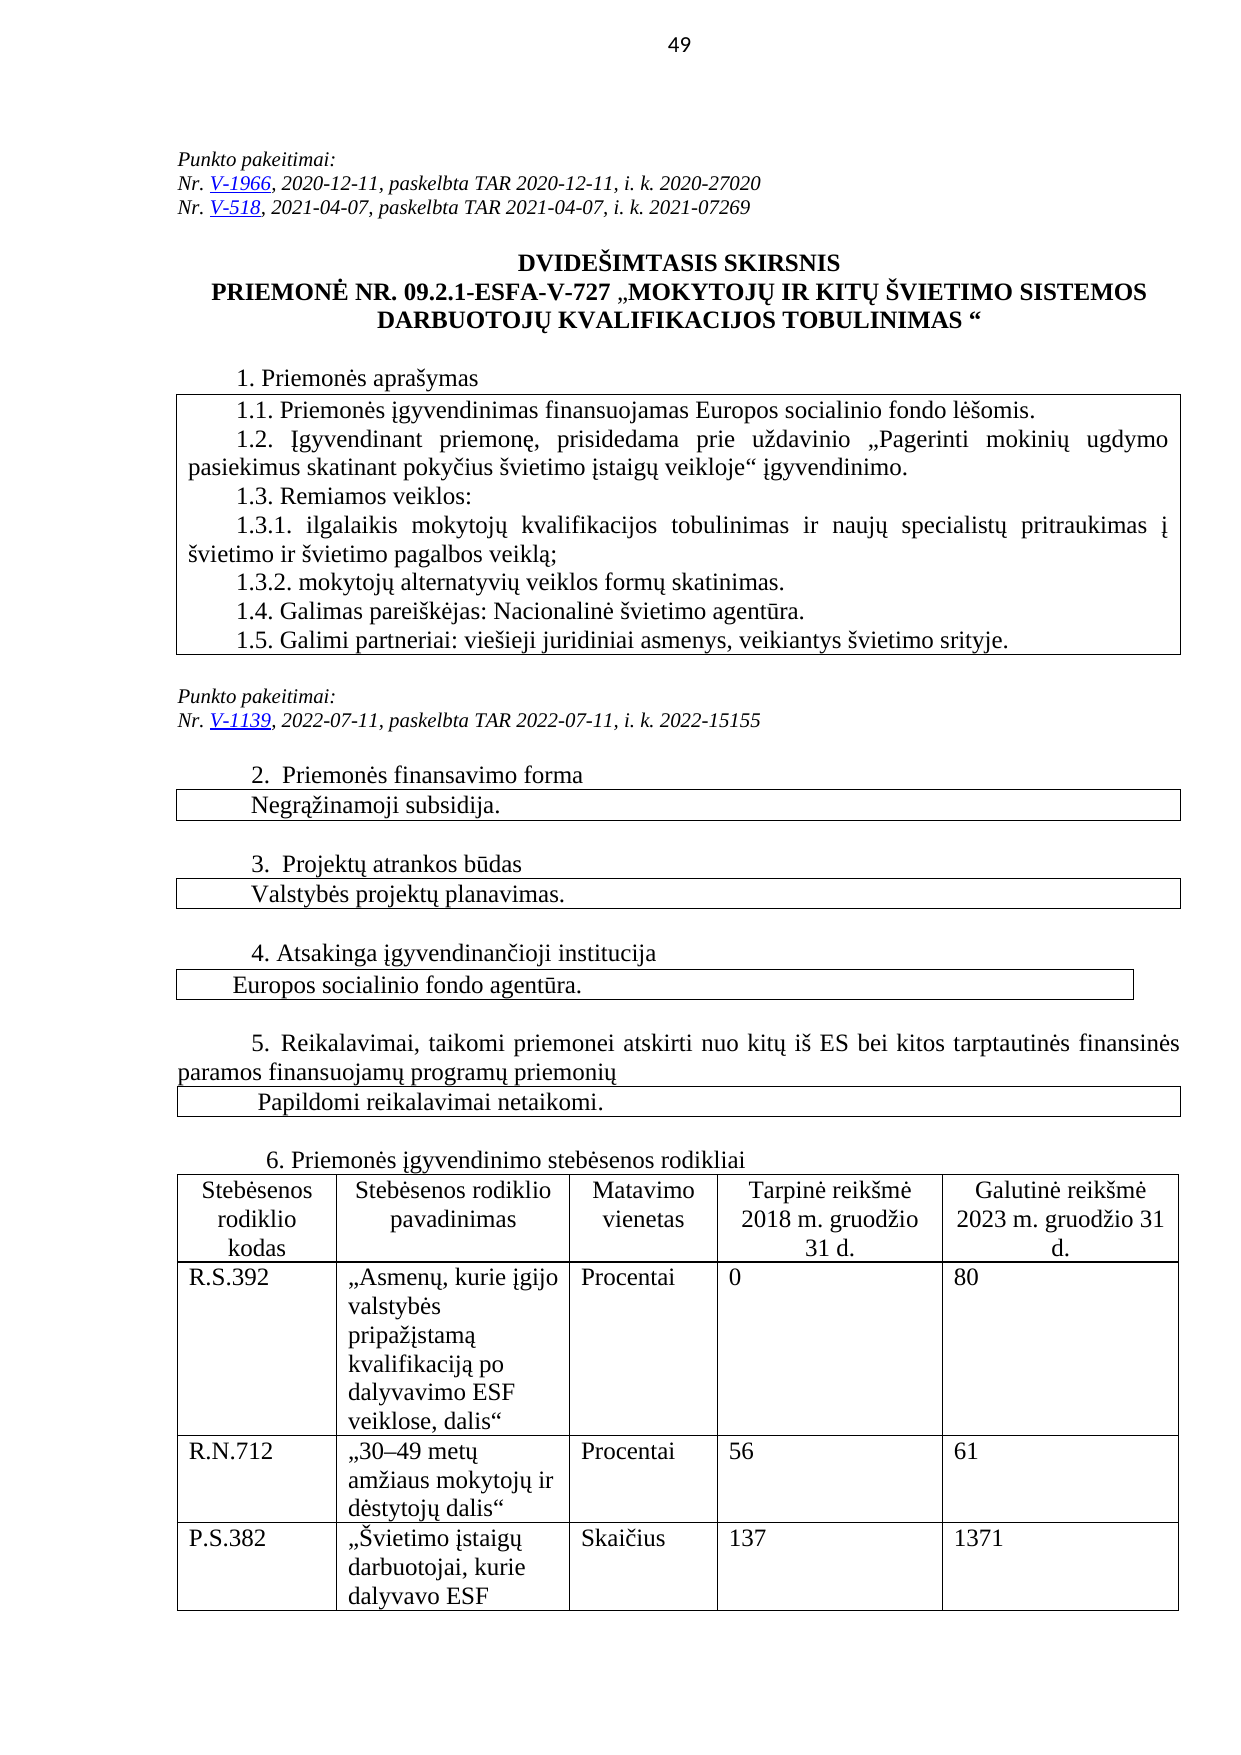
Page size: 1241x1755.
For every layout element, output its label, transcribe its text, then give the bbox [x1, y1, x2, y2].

table_header Negrąžinamoji subsidija. [177, 790, 1180, 819]
table_cell 0 [718, 1263, 942, 1435]
table_cell „Švietimo įstaigų darbuotojai, kurie dalyvavo ESF [337, 1523, 569, 1609]
table_cell 80 [943, 1263, 1178, 1435]
table_header Stebėsenos rodiklio kodas [178, 1175, 336, 1261]
text 3. Projektų atrankos būdas [251, 849, 1181, 878]
text Punkto pakeitimai: [177, 147, 1181, 171]
table_header Europos socialinio fondo agentūra. [177, 970, 1133, 998]
table_cell 1.4. Galimas pareiškėjas: Nacionalinė švietimo agentūra. [177, 596, 1180, 625]
text Nr. V-518, 2021-04-07, paskelbta TAR 2021-04-07, i. k. 2021-07269 [177, 195, 1181, 219]
text Nr. V-1139, 2022-07-11, paskelbta TAR 2022-07-11, i. k. 2022-15155 [177, 708, 1181, 732]
table_cell 1371 [943, 1523, 1178, 1609]
table_header Galutinė reikšmė 2023 m. gruodžio 31 d. [943, 1175, 1178, 1261]
table_cell „30–49 metų amžiaus mokytojų ir dėstytojų dalis“ [337, 1436, 569, 1522]
table_header Papildomi reikalavimai netaikomi. [178, 1087, 1180, 1116]
table_cell Procentai [570, 1436, 717, 1522]
table_cell Procentai [570, 1263, 717, 1435]
table_cell 1.5. Galimi partneriai: viešieji juridiniai asmenys, veikiantys švietimo srityje. [177, 625, 1180, 654]
table_cell Skaičius [570, 1523, 717, 1609]
text 6. Priemonės įgyvendinimo stebėsenos rodikliai [177, 1145, 1181, 1174]
text DVIDEŠIMTASIS SKIRSNIS [177, 248, 1181, 277]
table_cell 61 [943, 1436, 1178, 1522]
table_cell 1.3. Remiamos veiklos: 1.3.1. ilgalaikis mokytojų kvalifikacijos tobulinimas ir naujų specialistų pritraukimas į švietimo ir švietimo pagalbos veiklą; 1.3.2. mokytojų alternatyvių veiklos formų skatinimas. [177, 481, 1180, 596]
text Nr. V-1966, 2020-12-11, paskelbta TAR 2020-12-11, i. k. 2020-27020 [177, 171, 1181, 195]
text 5. Reikalavimai, taikomi priemonei atskirti nuo kitų iš ES bei kitos tarptautinės finansinės paramos finansuojamų programų priemonių [177, 1028, 1181, 1086]
table_header Valstybės projektų planavimas. [177, 879, 1180, 908]
table_header Stebėsenos rodiklio pavadinimas [337, 1175, 569, 1261]
table_header Tarpinė reikšmė 2018 m. gruodžio 31 d. [718, 1175, 942, 1261]
table_cell R.N.712 [178, 1436, 336, 1522]
table_cell 1.2. Įgyvendinant priemonę, prisidedama prie uždavinio „Pagerinti mokinių ugdymo pasiekimus skatinant pokyčius švietimo įstaigų veikloje“ įgyvendinimo. [177, 424, 1180, 481]
table_cell P.S.382 [178, 1523, 336, 1609]
text PRIEMONĖ NR. 09.2.1-ESFA-V-727 „MOKYTOJŲ IR KITŲ ŠVIETIMO SISTEMOS DARBUOTOJŲ KVALIFIKACIJOS TOBULINIMAS “ [177, 277, 1181, 334]
table_header Matavimo vienetas [570, 1175, 717, 1261]
text 1. Priemonės aprašymas [177, 363, 1181, 392]
table_header 1.1. Priemonės įgyvendinimas finansuojamas Europos socialinio fondo lėšomis. [177, 395, 1180, 424]
table_cell R.S.392 [178, 1263, 336, 1435]
table_cell 56 [718, 1436, 942, 1522]
text Punkto pakeitimai: [177, 683, 1181, 708]
table_cell 137 [718, 1523, 942, 1609]
table_cell „Asmenų, kurie įgijo valstybės pripažįstamą kvalifikaciją po dalyvavimo ESF veiklose, dalis“ [337, 1263, 569, 1435]
text 4. Atsakinga įgyvendinančioji institucija [251, 938, 1181, 966]
text 2. Priemonės finansavimo forma [251, 760, 1181, 789]
